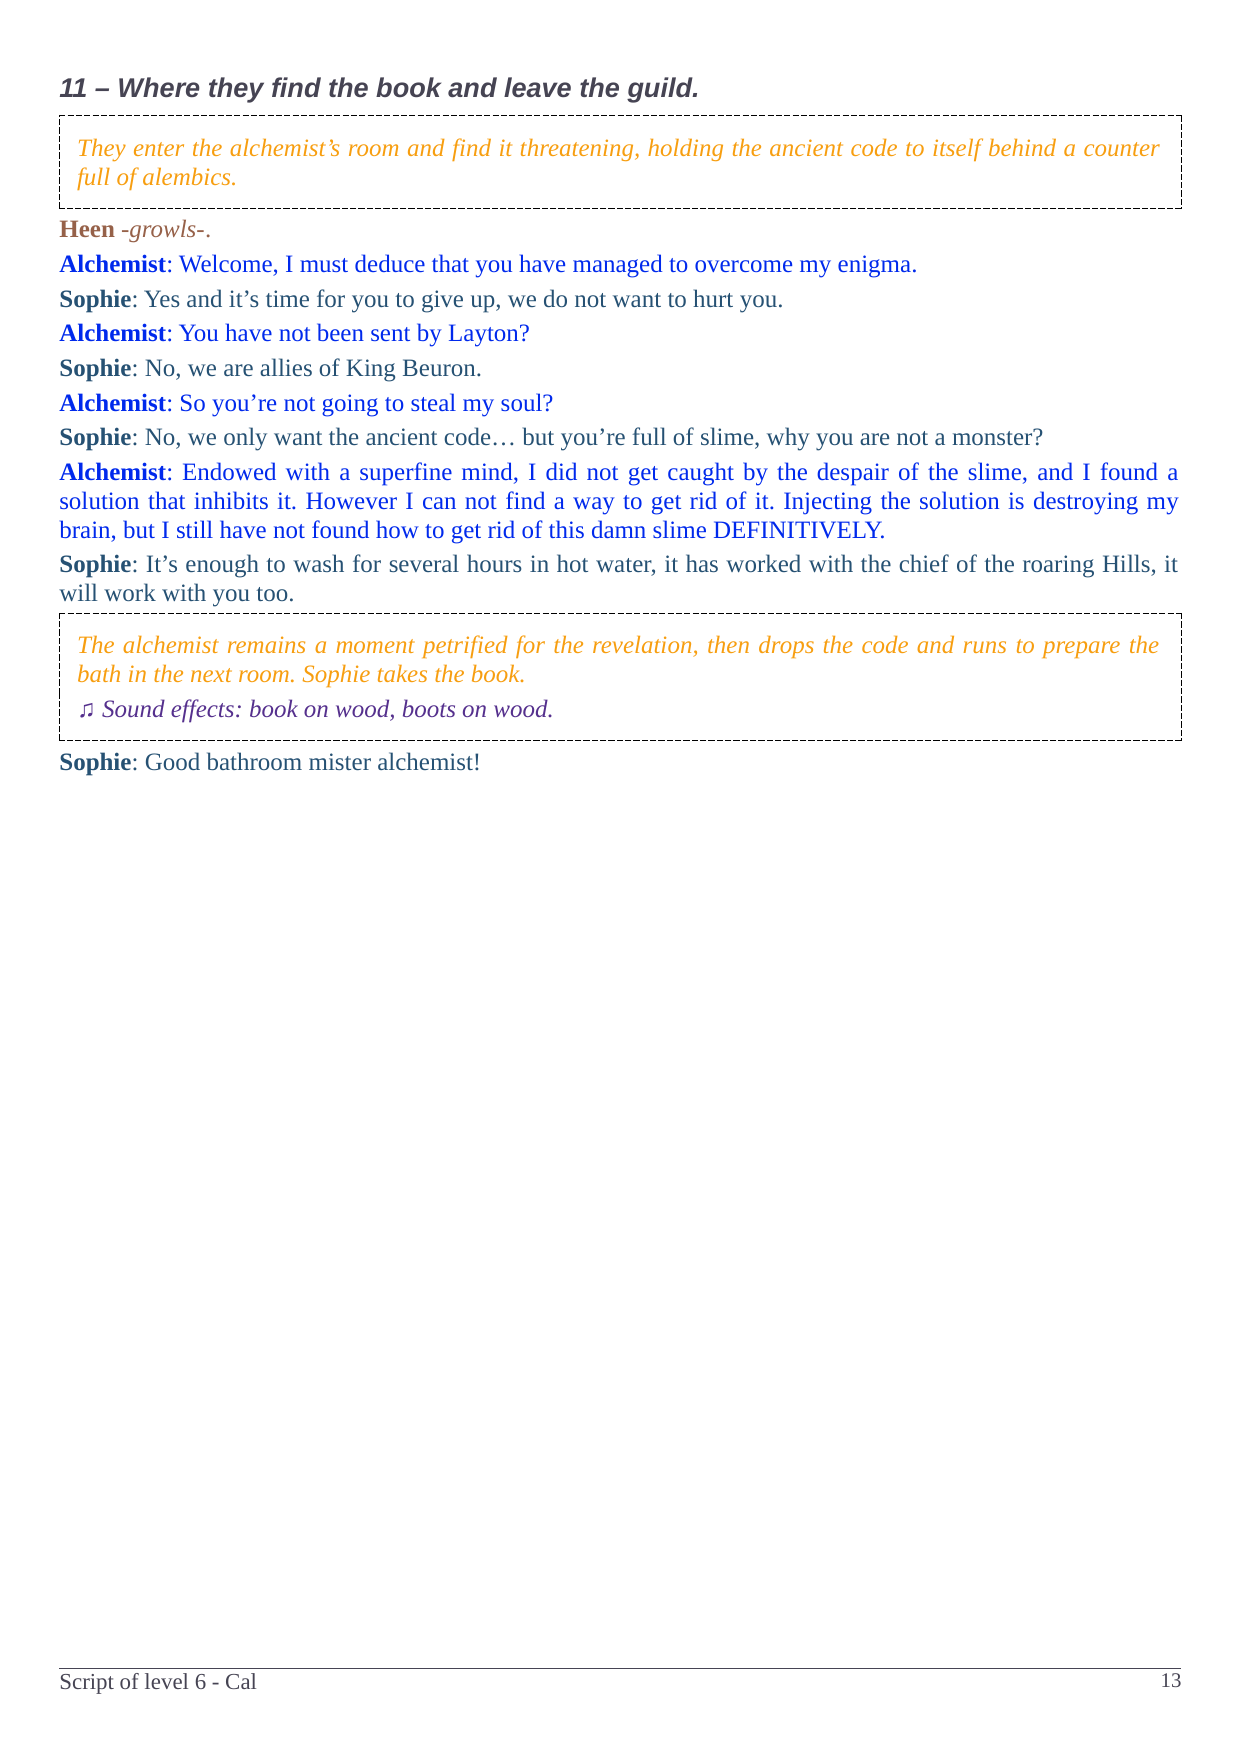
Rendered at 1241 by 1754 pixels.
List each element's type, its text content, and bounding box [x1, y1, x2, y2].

text Alchemist: Endowed with a superfine mind, I did not get caught by the despair of the slime, and I found a solution that inhibits it. However I can not find a way to get rid of it. Injecting the solution is destroying my brain, but I still have not found how to get rid of this damn slime DEFINITIVELY. [59, 457, 1181, 543]
text Sophie: No, we only want the ancient code… but you’re full of slime, why you are not a monster? [59, 422, 1181, 451]
text The alchemist remains a moment petrified for the revelation, then drops the code and runs to prepare the bath in the next room. Sophie takes the book. [59, 613, 1181, 676]
text They enter the alchemist’s room and find it threatening, holding the ancient code to itself behind a counter full of alembics. [59, 115, 1181, 208]
text Alchemist: Welcome, I must deduce that you have managed to overcome my enigma. [59, 249, 1181, 278]
text Alchemist: So you’re not going to steal my soul? [59, 388, 1181, 417]
text Alchemist: You have not been sent by Layton? [59, 318, 1181, 347]
text Heen -growls-. [59, 214, 1181, 243]
text Sophie: Yes and it’s time for you to give up, we do not want to hurt you. [59, 284, 1181, 312]
text ♫ Sound effects: book on wood, boots on wood. [59, 676, 1181, 741]
text Sophie: Good bathroom mister alchemist! [59, 747, 1181, 775]
text Sophie: It’s enough to wash for several hours in hot water, it has worked with the chief of the roaring Hills, it will work with you too. [59, 549, 1181, 607]
subtitle 11 – Where they find the book and leave the guild. [59, 72, 1181, 103]
text Sophie: No, we are allies of King Beuron. [59, 353, 1181, 382]
